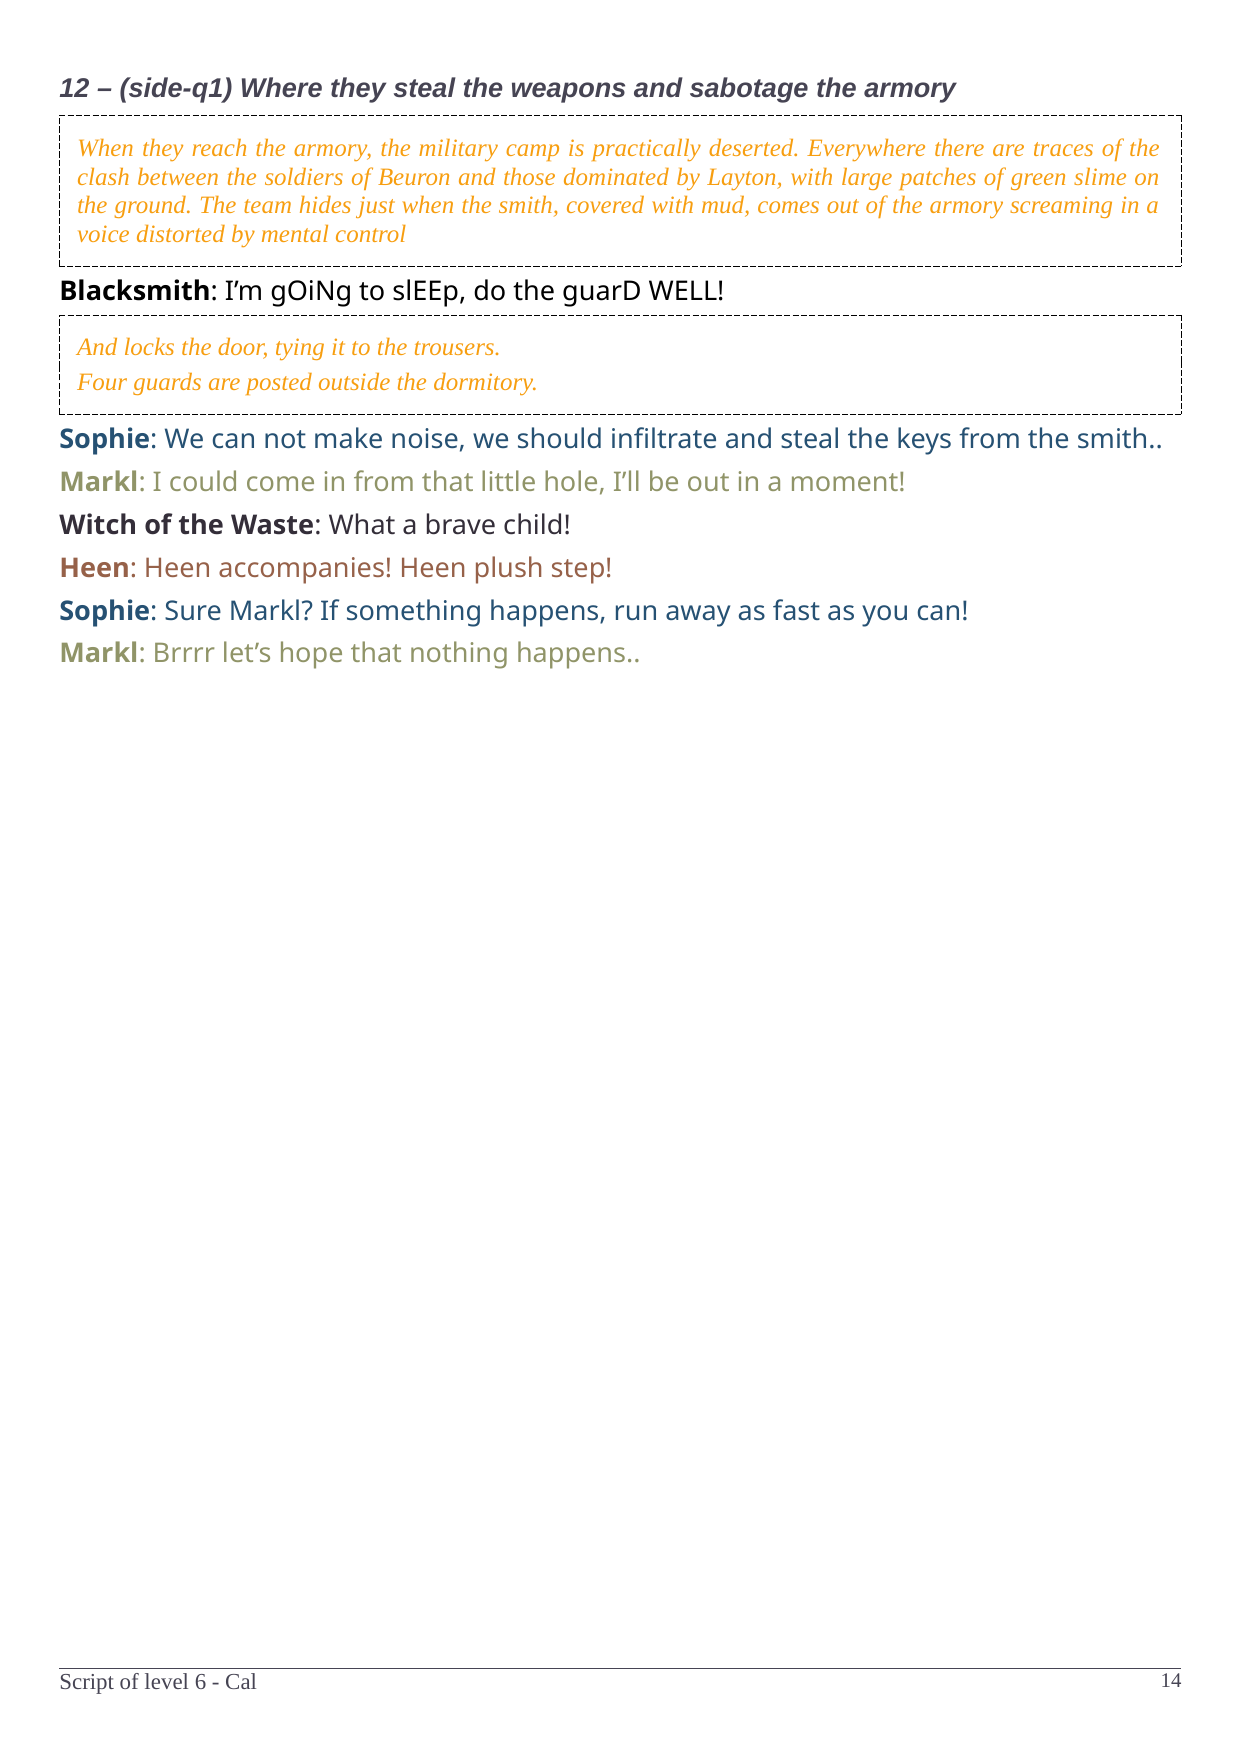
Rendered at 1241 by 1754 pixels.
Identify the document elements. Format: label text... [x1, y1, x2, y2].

text Heen: Heen accompanies! Heen plush step! [59, 548, 1181, 585]
text Witch of the Waste: What a brave child! [59, 505, 1181, 542]
text When they reach the armory, the military camp is practically deserted. Everywhere there are traces of the clash between the soldiers of Beuron and those dominated by Layton, with large patches of green slime on the ground. The team hides just when the smith, covered with mud, comes out of the armory screaming in a voice distorted by mental control [59, 115, 1181, 266]
text Blacksmith: I’m gOiNg to slEEp, do the guarD WELL! [59, 272, 1181, 309]
text Markl: Brrrr let’s hope that nothing happens.. [59, 634, 1181, 671]
text Four guards are posted outside the dormitory. [59, 349, 1181, 414]
subtitle 12 – (side-q1) Where they steal the weapons and sabotage the armory [59, 72, 1181, 103]
text Sophie: We can not make noise, we should infiltrate and steal the keys from the smith.. [59, 420, 1181, 457]
text And locks the door, tying it to the trousers. [59, 315, 1181, 349]
text Markl: I could come in from that little hole, I’ll be out in a moment! [59, 462, 1181, 499]
text Sophie: Sure Markl? If something happens, run away as fast as you can! [59, 591, 1181, 628]
